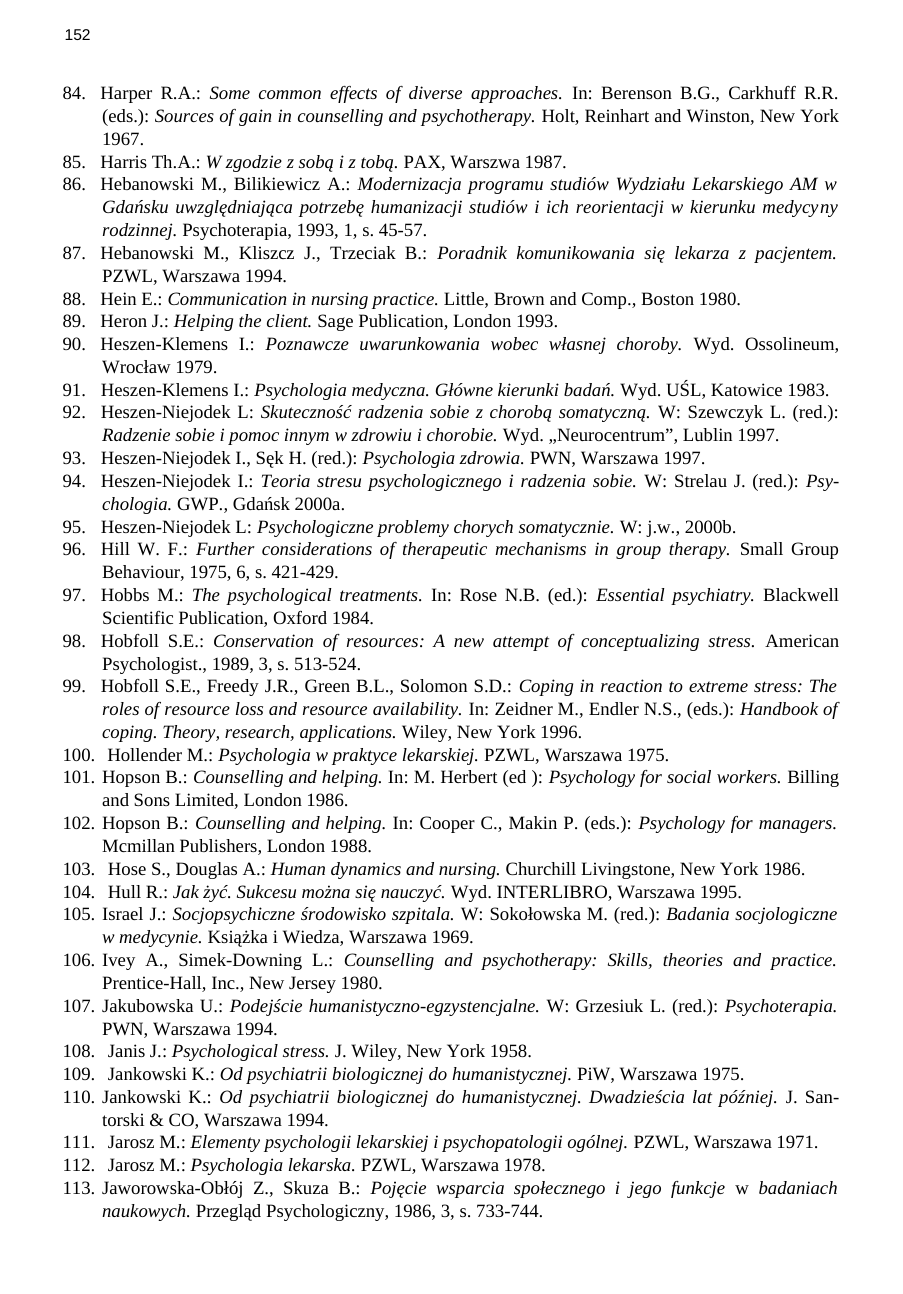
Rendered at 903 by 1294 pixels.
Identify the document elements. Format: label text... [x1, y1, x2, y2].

list Harris Th.A.: W zgodzie z sobą i z tobą. PAX, Warszwa 1987. [62, 151, 839, 172]
list Heszen-Niejodek L: Psychologiczne problemy chorych somatycznie. W: j.w., 2000b. [62, 516, 839, 537]
list Hopson B.: Counselling and helping. In: Cooper C., Makin P. (eds.): Psychology for managers. Mcmillan Publishers, London 1988. [62, 812, 839, 856]
list Hill W. F.: Further considerations of therapeutic mechanisms in group therapy. Small Group Behaviour, 1975, 6, s. 421-429. [62, 538, 839, 583]
list Jankowski K.: Od psychiatrii biologicznej do humanistycznej. PiW, Warszawa 1975. [62, 1063, 839, 1084]
list Heszen-Niejodek L: Skuteczność radzenia sobie z chorobą somatyczną. W: Szewczyk L. (red.): Radzenie sobie i pomoc innym w zdrowiu i chorobie. Wyd. „Neurocentrum”, Lublin 1997. [62, 401, 839, 446]
list Hobfoll S.E.: Conservation of resources: A new attempt of conceptualizing stress. American Psychologist., 1989, 3, s. 513-524. [62, 629, 839, 674]
text 152 [64, 26, 96, 44]
list Hose S., Douglas A.: Human dynamics and nursing. Churchill Livingstone, New York 1986. [62, 858, 839, 879]
list Hobbs M.: The psychological treatments. In: Rose N.B. (ed.): Essential psychiatry. Blackwell Scientific Publication, Oxford 1984. [62, 584, 839, 628]
list Hebanowski M., Kliszcz J., Trzeciak B.: Poradnik komunikowania się lekarza z pacjentem. PZWL, Warszawa 1994. [62, 242, 839, 286]
list Jankowski K.: Od psychiatrii biologicznej do humanistycznej. Dwadzieścia lat później. J. San- torski & CO, Warszawa 1994. [62, 1086, 839, 1130]
list Heszen-Klemens I.: Psychologia medyczna. Główne kierunki badań. Wyd. UŚL, Katowice 1983. [62, 379, 839, 400]
list Heszen-Klemens I.: Poznawcze uwarunkowania wobec własnej choroby. Wyd. Ossolineum, Wrocław 1979. [62, 333, 839, 377]
list Jakubowska U.: Podejście humanistyczno-egzystencjalne. W: Grzesiuk L. (red.): Psychoterapia. PWN, Warszawa 1994. [62, 994, 839, 1039]
list Hein E.: Communication in nursing practice. Little, Brown and Comp., Boston 1980. [62, 287, 839, 309]
list Hebanowski M., Bilikiewicz A.: Modernizacja programu studiów Wydziału Lekarskiego AM w Gdańsku uwzględniająca potrzebę humanizacji studiów i ich reorientacji w kierunku medycy­ny rodzinnej. Psychoterapia, 1993, 1, s. 45-57. [62, 173, 839, 241]
list Heszen-Niejodek I.: Teoria stresu psychologicznego i radzenia sobie. W: Strelau J. (red.): Psy­chologia. GWP., Gdańsk 2000a. [62, 470, 839, 514]
list Hopson B.: Counselling and helping. In: M. Herbert (ed ): Psychology for social workers. Billing and Sons Limited, London 1986. [62, 766, 839, 811]
list Ivey A., Simek-Downing L.: Counselling and psychotherapy: Skills, theories and practice. Prentice-Hall, Inc., New Jersey 1980. [62, 949, 839, 993]
list Jarosz M.: Psychologia lekarska. PZWL, Warszawa 1978. [62, 1154, 839, 1176]
list Israel J.: Socjopsychiczne środowisko szpitala. W: Sokołowska M. (red.): Badania socjologiczne w medycynie. Książka i Wiedza, Warszawa 1969. [62, 903, 839, 948]
list Janis J.: Psychological stress. J. Wiley, New York 1958. [62, 1040, 839, 1062]
list Heszen-Niejodek I., Sęk H. (red.): Psychologia zdrowia. PWN, Warszawa 1997. [62, 447, 839, 469]
list Heron J.: Helping the client. Sage Publication, London 1993. [62, 310, 839, 332]
list Hobfoll S.E., Freedy J.R., Green B.L., Solomon S.D.: Coping in reaction to extreme stress: The roles of resource loss and resource availability. In: Zeidner M., Endler N.S., (eds.): Handbook of coping. Theory, research, applications. Wiley, New York 1996. [62, 675, 839, 742]
list Jarosz M.: Elementy psychologii lekarskiej i psychopatologii ogólnej. PZWL, Warszawa 1971. [62, 1131, 839, 1153]
list Jaworowska-Obłój Z., Skuza B.: Pojęcie wsparcia społecznego i jego funkcje w badaniach naukowych. Przegląd Psychologiczny, 1986, 3, s. 733-744. [62, 1177, 839, 1221]
list Hollender M.: Psychologia w praktyce lekarskiej. PZWL, Warszawa 1975. [62, 744, 839, 765]
list Harper R.A.: Some common effects of diverse approaches. In: Berenson B.G., Carkhuff R.R. (eds.): Sources of gain in counselling and psychotherapy. Holt, Reinhart and Winston, New York 1967. [62, 82, 839, 149]
list Hull R.: Jak żyć. Sukcesu można się nauczyć. Wyd. INTERLIBRO, Warszawa 1995. [62, 881, 839, 902]
